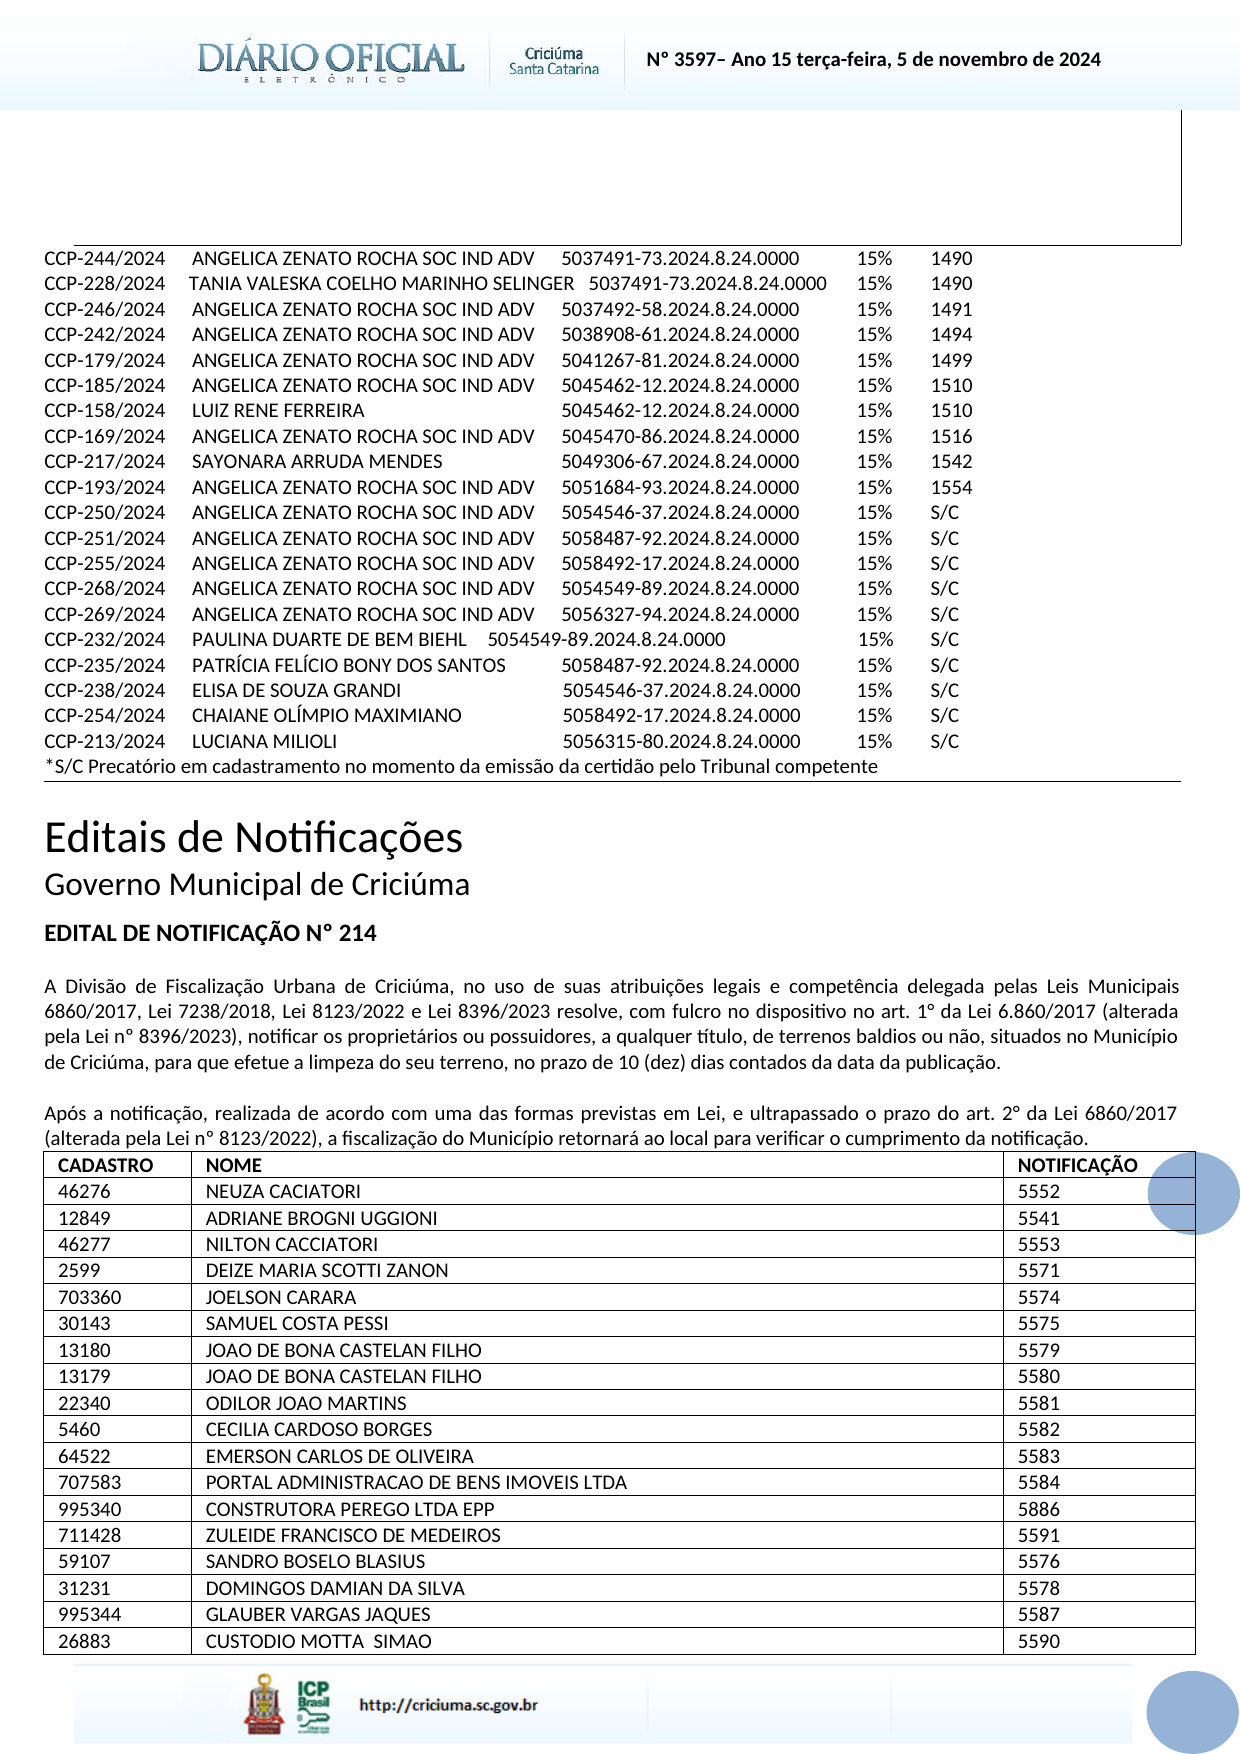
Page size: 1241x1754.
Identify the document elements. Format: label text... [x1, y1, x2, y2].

table_cell 5578 [1004, 1575, 1195, 1601]
table_cell 59107 [44, 1549, 191, 1574]
table_cell 5575 [1004, 1311, 1195, 1336]
table_cell 5579 [1004, 1337, 1195, 1362]
table_cell 5886 [1004, 1496, 1195, 1521]
text CCP-255/2024 ANGELICA ZENATO ROCHA SOC IND ADV 5058492-17.2024.8.24.0000 15% S/C [44, 550, 1181, 576]
table_cell JOAO DE BONA CASTELAN FILHO [192, 1364, 1003, 1389]
table_cell CONSTRUTORA PEREGO LTDA EPP [192, 1496, 1003, 1521]
table_cell NILTON CACCIATORI [192, 1231, 1003, 1257]
table_cell 995344 [44, 1602, 191, 1627]
table_cell DOMINGOS DAMIAN DA SILVA [192, 1575, 1003, 1601]
table_cell 5571 [1004, 1258, 1195, 1283]
text CCP-268/2024 ANGELICA ZENATO ROCHA SOC IND ADV 5054549-89.2024.8.24.0000 15% S/C [44, 576, 1181, 601]
table_cell 13179 [44, 1364, 191, 1389]
text CCP-235/2024 PATRÍCIA FELÍCIO BONY DOS SANTOS 5058487-92.2024.8.24.0000 15% S/C [44, 652, 1181, 677]
table_cell 5584 [1004, 1469, 1195, 1495]
text CCP-250/2024 ANGELICA ZENATO ROCHA SOC IND ADV 5054546-37.2024.8.24.0000 15% S/C [44, 499, 1181, 525]
table_cell 5587 [1004, 1602, 1195, 1627]
table_cell 5591 [1004, 1522, 1195, 1548]
table_cell 995340 [44, 1496, 191, 1521]
text CCP-217/2024 SAYONARA ARRUDA MENDES 5049306-67.2024.8.24.0000 15% 1542 [44, 448, 1181, 474]
table_header CADASTRO [44, 1152, 191, 1177]
table_cell 707583 [44, 1469, 191, 1495]
table_cell JOELSON CARARA [192, 1284, 1003, 1309]
table_cell 5576 [1004, 1549, 1195, 1574]
table_cell 5583 [1004, 1443, 1195, 1468]
table_cell CUSTODIO MOTTA SIMAO [192, 1628, 1003, 1653]
table_cell 13180 [44, 1337, 191, 1362]
text CCP-254/2024 CHAIANE OLÍMPIO MAXIMIANO 5058492-17.2024.8.24.0000 15% S/C [44, 703, 1181, 728]
table_cell PORTAL ADMINISTRACAO DE BENS IMOVEIS LTDA [192, 1469, 1003, 1495]
text Governo Municipal de Criciúma [44, 863, 1181, 904]
table_cell NEUZA CACIATORI [192, 1178, 1003, 1204]
table_cell SANDRO BOSELO BLASIUS [192, 1549, 1003, 1574]
text CCP-232/2024 PAULINA DUARTE DE BEM BIEHL 5054549-89.2024.8.24.0000 15% S/C [44, 626, 1181, 652]
text CCP-228/2024 TANIA VALESKA COELHO MARINHO SELINGER 5037491-73.2024.8.24.0000 15% 1490 [44, 271, 1181, 296]
table_cell 46277 [44, 1231, 191, 1257]
text Após a notificação, realizada de acordo com uma das formas previstas em Lei, e ultrapassado o prazo do art. 2° da Lei 6860/2017 (alterada pela Lei nº 8123/2022), a fiscalização do Município retornará ao local para verificar o cumprimento da notificação. [44, 1100, 1181, 1151]
table_cell DEIZE MARIA SCOTTI ZANON [192, 1258, 1003, 1283]
table_cell 5581 [1004, 1390, 1195, 1415]
text CCP-269/2024 ANGELICA ZENATO ROCHA SOC IND ADV 5056327-94.2024.8.24.0000 15% S/C [44, 601, 1181, 626]
text CCP-213/2024 LUCIANA MILIOLI 5056315-80.2024.8.24.0000 15% S/C [44, 728, 1181, 753]
table_header NOME [192, 1152, 1003, 1177]
table_cell 5553 [1004, 1231, 1195, 1257]
table_cell 64522 [44, 1443, 191, 1468]
table_cell 5552 [1004, 1178, 1150, 1204]
text CCP-244/2024 ANGELICA ZENATO ROCHA SOC IND ADV 5037491-73.2024.8.24.0000 15% 1490 [44, 245, 1181, 271]
table_cell JOAO DE BONA CASTELAN FILHO [192, 1337, 1003, 1362]
table_header NOTIFICAÇÃO [1004, 1152, 1184, 1177]
table_cell ZULEIDE FRANCISCO DE MEDEIROS [192, 1522, 1003, 1548]
text EDITAL DE NOTIFICAÇÃO Nº 214 [44, 917, 1181, 947]
table_cell 12849 [44, 1205, 191, 1230]
table_cell 22340 [44, 1390, 191, 1415]
table_cell 711428 [44, 1522, 191, 1548]
table_cell 5460 [44, 1416, 191, 1442]
table_cell 5582 [1004, 1416, 1195, 1442]
table_cell ODILOR JOAO MARTINS [192, 1390, 1003, 1415]
text Editais de Notificações [44, 807, 1181, 863]
text CCP-185/2024 ANGELICA ZENATO ROCHA SOC IND ADV 5045462-12.2024.8.24.0000 15% 1510 [44, 372, 1181, 398]
table_cell 46276 [44, 1178, 191, 1204]
text CCP-242/2024 ANGELICA ZENATO ROCHA SOC IND ADV 5038908-61.2024.8.24.0000 15% 1494 [44, 321, 1181, 347]
text CCP-169/2024 ANGELICA ZENATO ROCHA SOC IND ADV 5045470-86.2024.8.24.0000 15% 1516 [44, 423, 1181, 448]
text CCP-158/2024 LUIZ RENE FERREIRA 5045462-12.2024.8.24.0000 15% 1510 [44, 398, 1181, 423]
table_cell GLAUBER VARGAS JAQUES [192, 1602, 1003, 1627]
text CCP-238/2024 ELISA DE SOUZA GRANDI 5054546-37.2024.8.24.0000 15% S/C [44, 677, 1181, 703]
table_cell 5590 [1004, 1628, 1195, 1653]
table_cell CECILIA CARDOSO BORGES [192, 1416, 1003, 1442]
text CCP-179/2024 ANGELICA ZENATO ROCHA SOC IND ADV 5041267-81.2024.8.24.0000 15% 1499 [44, 347, 1181, 372]
table_cell 30143 [44, 1311, 191, 1336]
text A Divisão de Fiscalização Urbana de Criciúma, no uso de suas atribuições legais e competência delegada pelas Leis Municipais 6860/2017, Lei 7238/2018, Lei 8123/2022 e Lei 8396/2023 resolve, com fulcro no dispositivo no art. 1° da Lei 6.860/2017 (alterada pela Lei nº 8396/2023), notificar os proprietários ou possuidores, a qualquer título, de terrenos baldios ou não, situados no Município de Criciúma, para que efetue a limpeza do seu terreno, no prazo de 10 (dez) dias contados da data da publicação. [44, 973, 1181, 1074]
table_cell 5580 [1004, 1364, 1195, 1389]
table_cell 5574 [1004, 1284, 1195, 1309]
table_cell 26883 [44, 1628, 191, 1653]
table_cell SAMUEL COSTA PESSI [192, 1311, 1003, 1336]
table_cell ADRIANE BROGNI UGGIONI [192, 1205, 1003, 1230]
table_cell 5541 [1004, 1205, 1169, 1230]
table_cell 2599 [44, 1258, 191, 1283]
table_cell 703360 [44, 1284, 191, 1309]
text CCP-193/2024 ANGELICA ZENATO ROCHA SOC IND ADV 5051684-93.2024.8.24.0000 15% 1554 [44, 474, 1181, 499]
text *S/C Precatório em cadastramento no momento da emissão da certidão pelo Tribunal competente [44, 753, 1181, 781]
text CCP-251/2024 ANGELICA ZENATO ROCHA SOC IND ADV 5058487-92.2024.8.24.0000 15% S/C [44, 525, 1181, 550]
table_cell EMERSON CARLOS DE OLIVEIRA [192, 1443, 1003, 1468]
text CCP-246/2024 ANGELICA ZENATO ROCHA SOC IND ADV 5037492-58.2024.8.24.0000 15% 1491 [44, 296, 1181, 321]
table_cell 31231 [44, 1575, 191, 1601]
